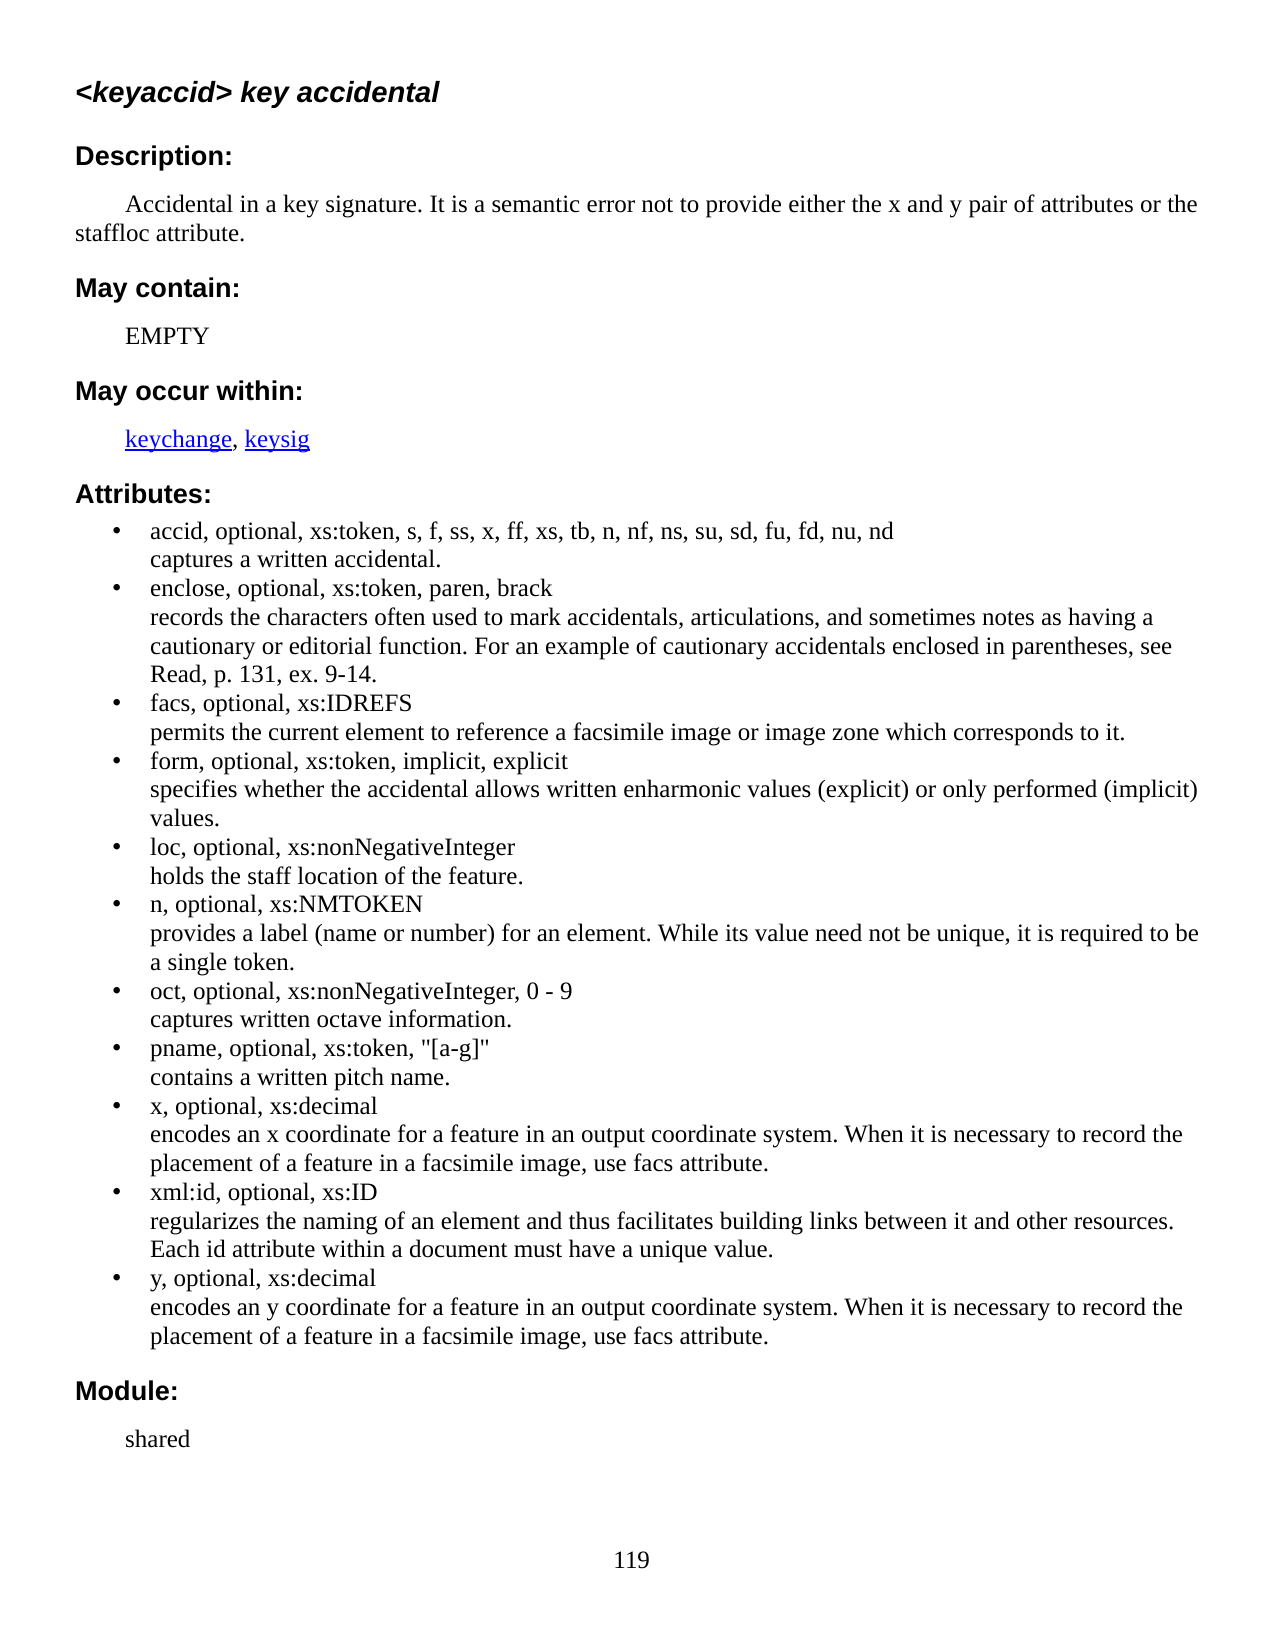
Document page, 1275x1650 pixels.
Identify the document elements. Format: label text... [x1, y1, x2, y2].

subtitle May contain: [75, 272, 1200, 303]
text Accidental in a key signature. It is a semantic error not to provide either the x and y pair of attributes or the staffloc attribute. [75, 189, 1200, 247]
subtitle <keyaccid> key accidental [75, 75, 1200, 108]
text shared [75, 1424, 1200, 1453]
list enclose, optional, xs:token, paren, brack records the characters often used to mark accidentals, articulations, and sometimes notes as having a cautionary or editorial function. For an example of cautionary accidentals enclosed in parentheses, see Read, p. 131, ex. 9-14. [112, 573, 1200, 688]
subtitle May occur within: [75, 375, 1200, 406]
list pname, optional, xs:token, "[a-g]" contains a written pitch name. [112, 1033, 1200, 1091]
subtitle Description: [75, 140, 1200, 171]
subtitle Module: [75, 1374, 1200, 1406]
list y, optional, xs:decimal encodes an y coordinate for a feature in an output coordinate system. When it is necessary to record the placement of a feature in a facsimile image, use facs attribute. [112, 1263, 1200, 1349]
list accid, optional, xs:token, s, f, ss, x, ff, xs, tb, n, nf, ns, su, sd, fu, fd, nu, nd captures a written accidental. [112, 516, 1200, 573]
list n, optional, xs:NMTOKEN provides a label (name or number) for an element. While its value need not be unique, it is required to be a single token. [112, 889, 1200, 976]
subtitle Attributes: [75, 478, 1200, 509]
list form, optional, xs:token, implicit, explicit specifies whether the accidental allows written enharmonic values (explicit) or only performed (implicit) values. [112, 746, 1200, 832]
list oct, optional, xs:nonNegativeInteger, 0 - 9 captures written octave information. [112, 976, 1200, 1033]
text keychange, keysig [75, 424, 1200, 453]
list loc, optional, xs:nonNegativeInteger holds the staff location of the feature. [112, 832, 1200, 889]
text EMPTY [75, 321, 1200, 350]
list facs, optional, xs:IDREFS permits the current element to reference a facsimile image or image zone which corresponds to it. [112, 688, 1200, 746]
list xml:id, optional, xs:ID regularizes the naming of an element and thus facilitates building links between it and other resources. Each id attribute within a document must have a unique value. [112, 1177, 1200, 1263]
list x, optional, xs:decimal encodes an x coordinate for a feature in an output coordinate system. When it is necessary to record the placement of a feature in a facsimile image, use facs attribute. [112, 1091, 1200, 1177]
